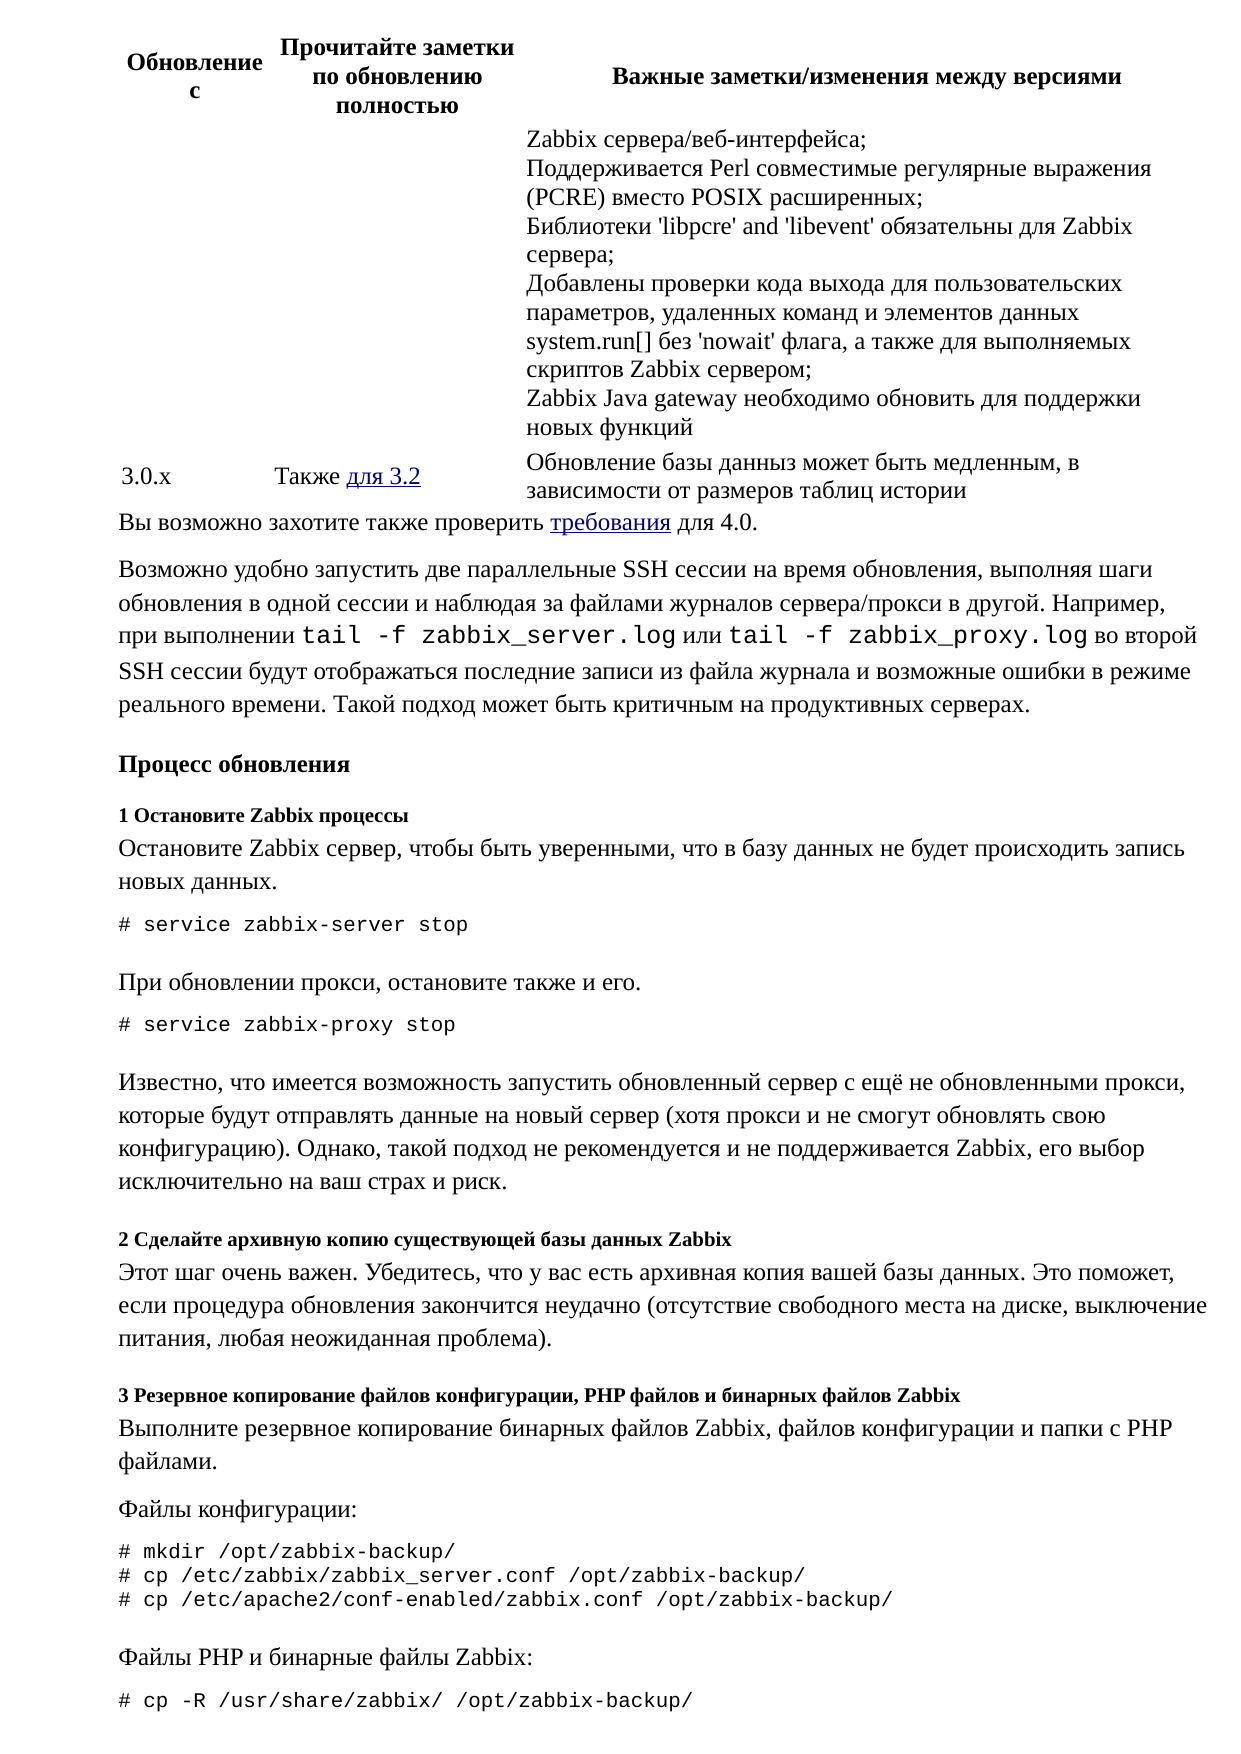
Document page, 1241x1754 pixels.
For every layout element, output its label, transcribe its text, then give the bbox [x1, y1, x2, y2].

text # service zabbix-proxy stop [118, 1014, 1211, 1038]
text Вы возможно захотите также проверить требования для 4.0. [118, 507, 1211, 536]
text Выполните резервное копирование бинарных файлов Zabbix, файлов конфигурации и папки с PHP файлами. [118, 1413, 1211, 1475]
text Файлы PHP и бинарные файлы Zabbix: [118, 1642, 1211, 1671]
subtitle Процесс обновления [118, 749, 1211, 778]
table_header Важные заметки/изменения между версиями [523, 30, 1211, 122]
text # cp -R /usr/share/zabbix/ /opt/zabbix-backup/ [118, 1689, 1211, 1713]
subtitle 3 Резервное копирование файлов конфигурации, PHP файлов и бинарных файлов Zabbix [118, 1383, 1211, 1407]
subtitle 1 Остановите Zabbix процессы [118, 803, 1211, 827]
text # mkdir /opt/zabbix-backup/ [118, 1542, 1211, 1565]
text Возможно удобно запустить две параллельные SSH сессии на время обновления, выполняя шаги обновления в одной сессии и наблюдая за файлами журналов сервера/прокси в другой. Например, при выполнении tail -f zabbix_server.log или tail -f zabbix_proxy.log во второй SSH сессии будут отображаться последние записи из файла журнала и возможные ошибки в режиме реального времени. Такой подход может быть критичным на продуктивных серверах. [118, 554, 1211, 717]
text При обновлении прокси, остановите также и его. [118, 967, 1211, 995]
table_cell [118, 122, 271, 444]
subtitle 2 Сделайте архивную копию существующей базы данных Zabbix [118, 1227, 1211, 1251]
text # service zabbix-server stop [118, 913, 1211, 937]
text Остановите Zabbix сервер, чтобы быть уверенными, что в базу данных не будет происходить запись новых данных. [118, 833, 1211, 895]
text Этот шаг очень важен. Убедитесь, что у вас есть архивная копия вашей базы данных. Это поможет, если процедура обновления закончится неудачно (отсутствие свободного места на диске, выключение питания, любая неожиданная проблема). [118, 1257, 1211, 1352]
table_header Прочитайте заметки по обновлению полностью [271, 30, 523, 122]
text # cp /etc/apache2/conf-enabled/zabbix.conf /opt/zabbix-backup/ [118, 1589, 1211, 1612]
table_cell Обновление базы данныз может быть медленным, в зависимости от размеров таблиц истории [523, 444, 1211, 507]
table_cell Zabbix сервера/веб-интерфейса; Поддерживается Perl совместимые регулярные выражения (PCRE) вместо POSIX расширенных; Библиотеки 'libpcre' and 'libevent' обязательны для Zabbix сервера; Добавлены проверки кода выхода для пользовательских параметров, удаленных команд и элементов данных system.run[] без 'nowait' флага, а также для выполняемых скриптов Zabbix сервером; Zabbix Java gateway необходимо обновить для поддержки новых функций [523, 122, 1211, 444]
table_cell 3.0.x [118, 444, 271, 507]
text # cp /etc/zabbix/zabbix_server.conf /opt/zabbix-backup/ [118, 1565, 1211, 1589]
text Известно, что имеется возможность запустить обновленный сервер с ещё не обновленными прокси, которые будут отправлять данные на новый сервер (хотя прокси и не смогут обновлять свою конфигурацию). Однако, такой подход не рекомендуется и не поддерживается Zabbix, его выбор исключительно на ваш страх и риск. [118, 1067, 1211, 1195]
table_cell Также для 3.2 [271, 444, 523, 507]
text Файлы конфигурации: [118, 1494, 1211, 1523]
table_cell [271, 122, 523, 444]
table_header Обновление с [118, 30, 271, 122]
